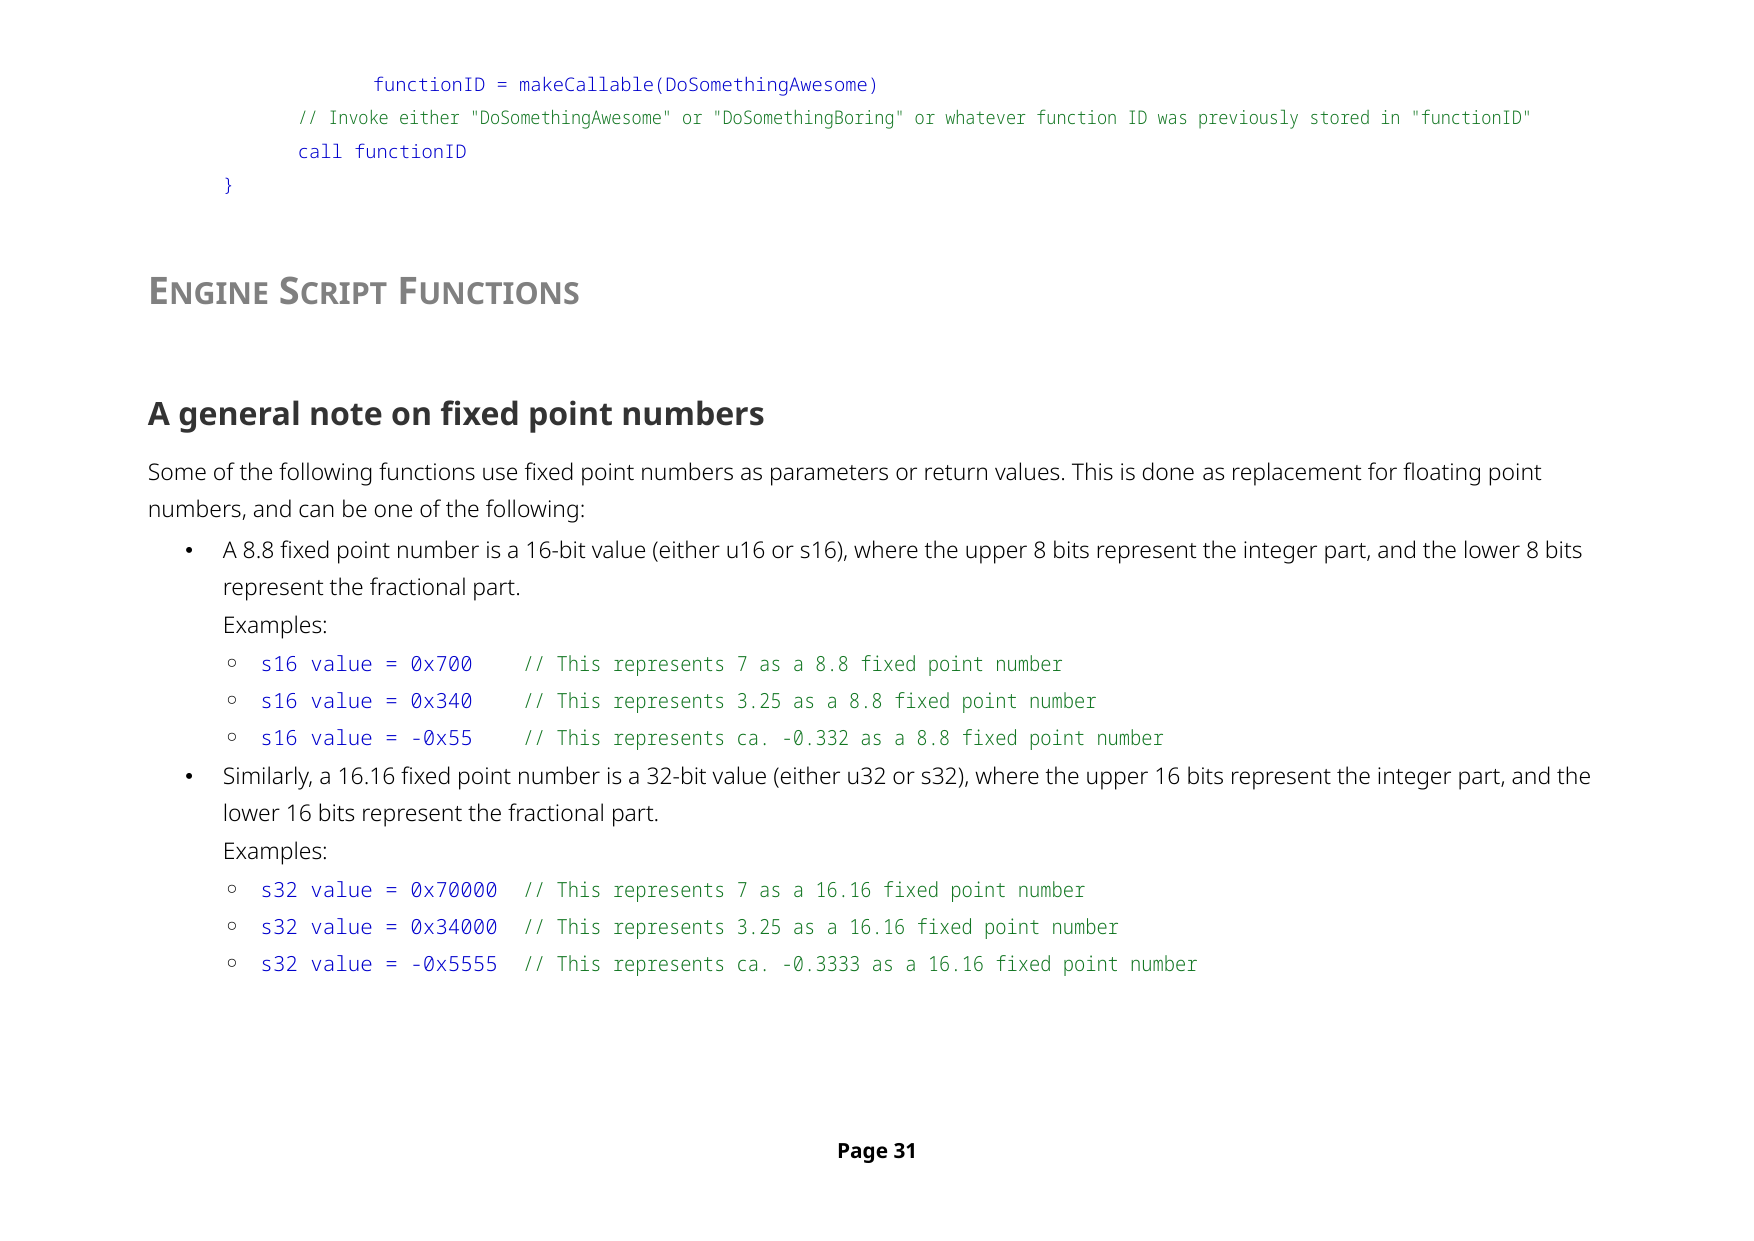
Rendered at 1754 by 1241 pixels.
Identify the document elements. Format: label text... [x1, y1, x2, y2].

list s32 value = 0x34000 // This represents 3.25 as a 16.16 fixed point number [223, 912, 1606, 941]
subtitle A general note on fixed point numbers [148, 391, 1606, 434]
text functionID = makeCallable(DoSomethingAwesome) [148, 71, 1606, 96]
text Some of the following functions use fixed point numbers as parameters or return values. This is done as replacement for floating point numbers, and can be one of the following: [148, 456, 1606, 524]
text } [148, 171, 1606, 197]
subtitle Engine Script Functions [148, 264, 1606, 316]
list Similarly, a 16.16 fixed point number is a 32-bit value (either u32 or s32), where the upper 16 bits represent the integer part, and the lower 16 bits represent the fractional part. Examples: [185, 760, 1606, 866]
list s16 value = -0x55 // This represents ca. -0.332 as a 8.8 fixed point number [223, 723, 1606, 751]
text call functionID [148, 138, 1606, 163]
list A 8.8 fixed point number is a 16-bit value (either u16 or s16), where the upper 8 bits represent the integer part, and the lower 8 bits represent the fractional part. Examples: [185, 533, 1606, 640]
list s32 value = 0x70000 // This represents 7 as a 16.16 fixed point number [223, 875, 1606, 904]
text // Invoke either "DoSomethingAwesome" or "DoSomethingBoring" or whatever function ID was previously stored in "functionID" [148, 104, 1606, 130]
list s16 value = 0x340 // This represents 3.25 as a 8.8 fixed point number [223, 686, 1606, 714]
list s16 value = 0x700 // This represents 7 as a 8.8 fixed point number [223, 649, 1606, 677]
list s32 value = -0x5555 // This represents ca. -0.3333 as a 16.16 fixed point number [223, 949, 1606, 978]
